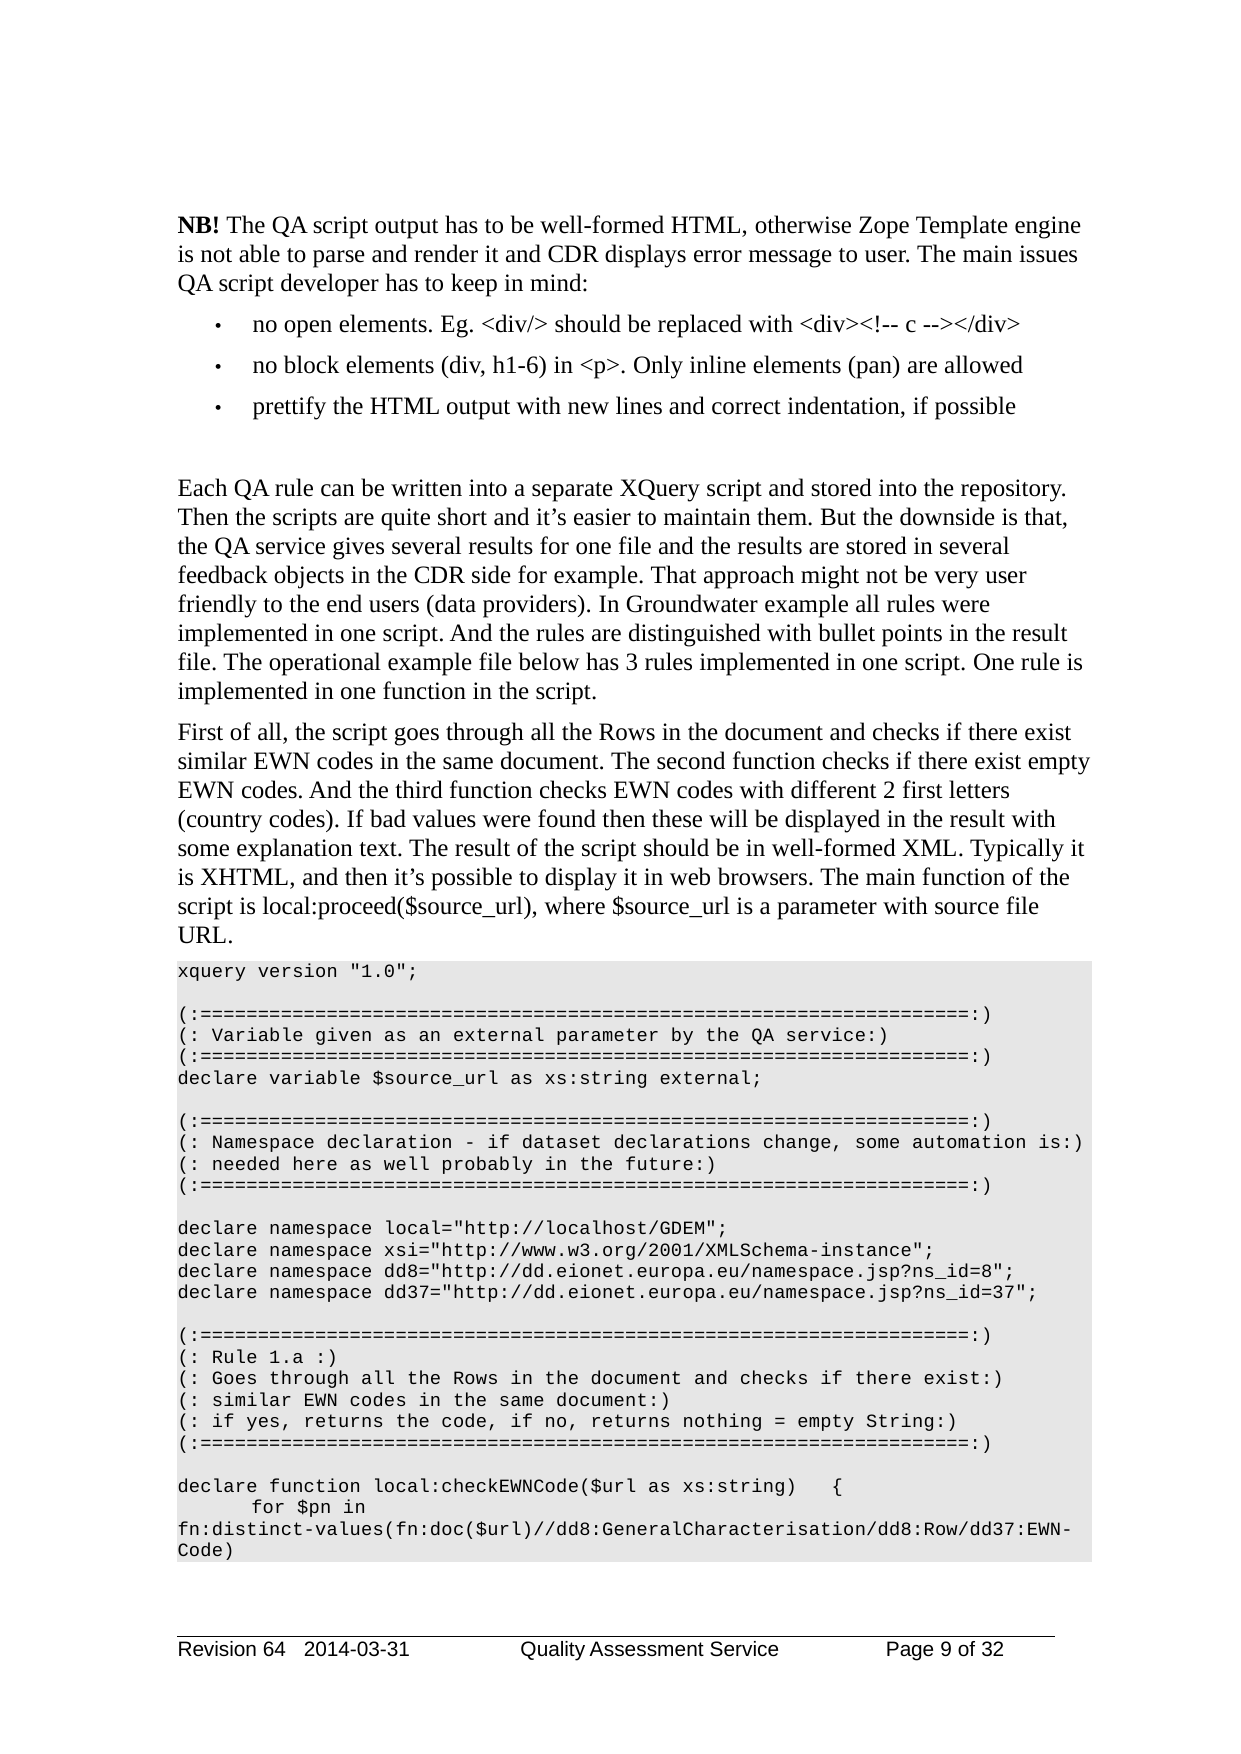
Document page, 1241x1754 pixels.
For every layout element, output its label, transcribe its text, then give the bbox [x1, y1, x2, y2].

list (:===================================================================:) [177, 1047, 1092, 1068]
list (: Variable given as an external parameter by the QA service:) [177, 1025, 1092, 1047]
list declare namespace xsi="http://www.w3.org/2001/XMLSchema-instance"; [177, 1240, 1092, 1261]
list declare namespace dd8="http://dd.eionet.europa.eu/namespace.jsp?ns_id=8"; [177, 1261, 1092, 1283]
list (: Namespace declaration - if dataset declarations change, some automation is:) [177, 1133, 1092, 1154]
list (:===================================================================:) [177, 1176, 1092, 1197]
list declare namespace dd37="http://dd.eionet.europa.eu/namespace.jsp?ns_id=37"; [177, 1283, 1092, 1304]
text NB! The QA script output has to be well-formed HTML, otherwise Zope Template engine is not able to parse and render it and CDR displays error message to user. The main issues QA script developer has to keep in mind: [177, 210, 1092, 297]
list no open elements. Eg. <div/> should be replaced with <div><!-- c --></div> [215, 309, 1092, 338]
list for $pn in fn:distinct-values(fn:doc($url)//dd8:GeneralCharacterisation/dd8:Row/dd37:EWN-Code) [177, 1497, 1092, 1562]
list xquery version "1.0"; [177, 961, 1092, 982]
list (: similar EWN codes in the same document:) [177, 1390, 1092, 1412]
list declare namespace local="http://localhost/GDEM"; [177, 1218, 1092, 1240]
list (: if yes, returns the code, if no, returns nothing = empty String:) [177, 1412, 1092, 1433]
text First of all, the script goes through all the Rows in the document and checks if there exist similar EWN codes in the same document. The second function checks if there exist empty EWN codes. And the third function checks EWN codes with different 2 first letters (country codes). If bad values were found then these will be displayed in the result with some explanation text. The result of the script should be in well-formed XML. Typically it is XHTML, and then it’s possible to display it in web browsers. The main function of the script is local:proceed($source_url), where $source_url is a parameter with source file URL. [177, 717, 1092, 949]
list no block elements (div, h1-6) in <p>. Only inline elements (pan) are allowed [215, 350, 1092, 379]
list prettify the HTML output with new lines and correct indentation, if possible [215, 391, 1092, 420]
list (:===================================================================:) [177, 1326, 1092, 1347]
list (: Rule 1.a :) [177, 1347, 1092, 1369]
list (:===================================================================:) [177, 1004, 1092, 1025]
list (: Goes through all the Rows in the document and checks if there exist:) [177, 1369, 1092, 1390]
text Each QA rule can be written into a separate XQuery script and stored into the repository. Then the scripts are quite short and it’s easier to maintain them. But the downside is that, the QA service gives several results for one file and the results are stored in several feedback objects in the CDR side for example. That approach might not be very user friendly to the end users (data providers). In Groundwater example all rules were implemented in one script. And the rules are distinguished with bullet points in the result file. The operational example file below has 3 rules implemented in one script. One rule is implemented in one function in the script. [177, 472, 1092, 705]
list (:===================================================================:) [177, 1111, 1092, 1133]
list declare variable $source_url as xs:string external; [177, 1068, 1092, 1090]
list (:===================================================================:) [177, 1433, 1092, 1454]
list (: needed here as well probably in the future:) [177, 1154, 1092, 1176]
list declare function local:checkEWNCode($url as xs:string) { [177, 1476, 1092, 1497]
